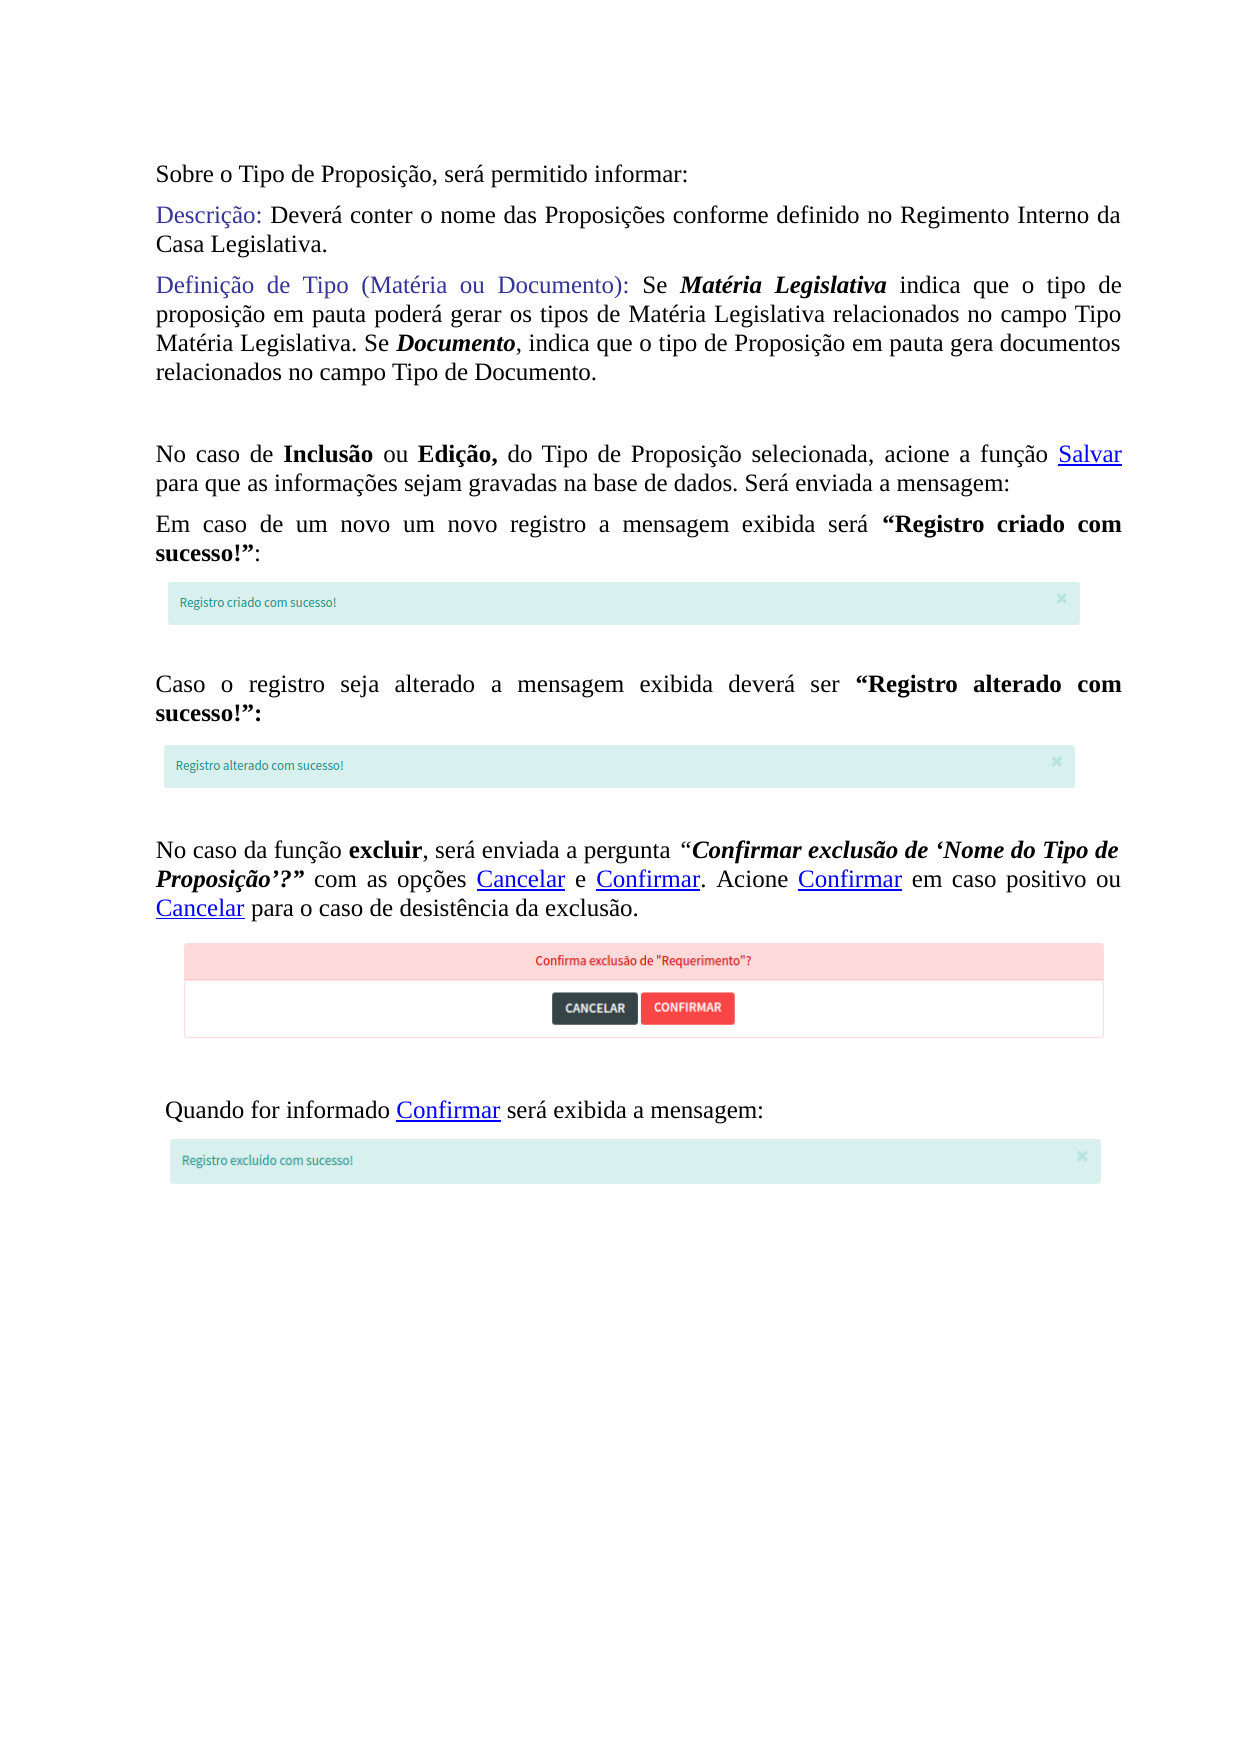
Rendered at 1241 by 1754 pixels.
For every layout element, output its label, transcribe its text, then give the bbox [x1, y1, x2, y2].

picture [165, 579, 1093, 629]
text Definição de Tipo (Matéria ou Documento): Se Matéria Legislativa indica que o tipo de proposição em pauta poderá gerar os tipos de Matéria Legislativa relacionados no campo Tipo Matéria Legislativa. Se Documento, indica que o tipo de Proposição em pauta gera documentos relacionados no campo Tipo de Documento. [156, 271, 1122, 386]
text No caso de Inclusão ou Edição, do Tipo de Proposição selecionada, acione a função Salvar para que as informações sejam gravadas na base de dados. Será enviada a mensagem: [155, 439, 1122, 497]
picture [180, 934, 1117, 1054]
picture [166, 1136, 1105, 1189]
picture [157, 739, 1084, 795]
text Sobre o Tipo de Proposição, será permitido informar: [155, 159, 1122, 188]
text Descrição: Deverá conter o nome das Proposições conforme definido no Regimento Interno da Casa Legislativa. [156, 201, 1122, 258]
text No caso da função excluir, será enviada a pergunta “Confirmar exclusão de ‘Nome do Tipo de Proposição’?” com as opções Cancelar e Confirmar. Acione Confirmar em caso positivo ou Cancelar para o caso de desistência da exclusão. [156, 836, 1122, 922]
text Em caso de um novo um novo registro a mensagem exibida será “Registro criado com sucesso!”: [155, 509, 1122, 567]
text Caso o registro seja alterado a mensagem exibida deverá ser “Registro alterado com sucesso!”: [155, 669, 1122, 727]
text Quando for informado Confirmar será exibida a mensagem: [118, 1095, 1122, 1124]
